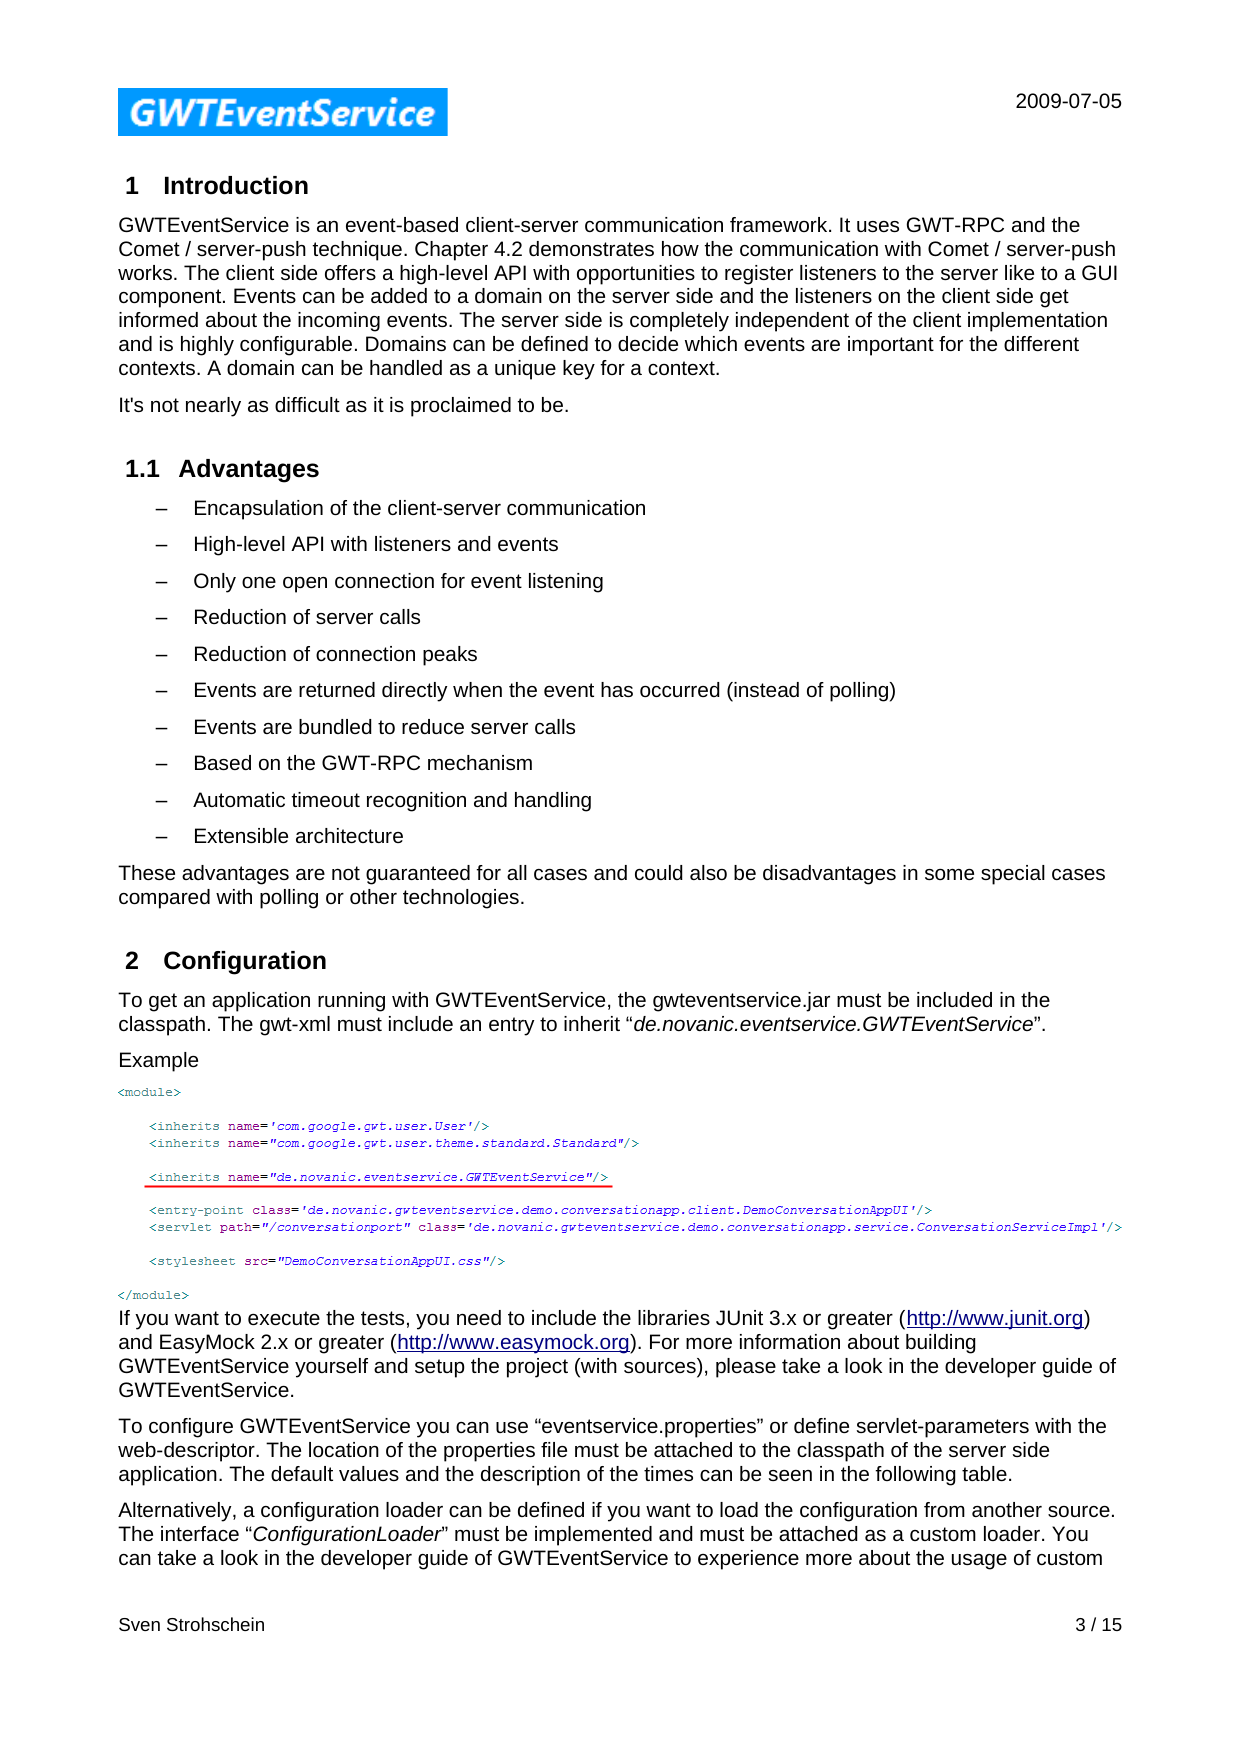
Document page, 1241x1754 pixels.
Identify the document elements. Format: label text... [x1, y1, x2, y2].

list High-level API with listeners and events [156, 532, 1122, 556]
list Reduction of server calls [156, 605, 1122, 629]
subtitle Introduction [118, 171, 1122, 200]
list Extensible architecture [156, 824, 1122, 848]
text It's not nearly as difficult as it is proclaimed to be. [118, 393, 1122, 417]
list Events are bundled to reduce server calls [156, 715, 1122, 739]
list Encapsulation of the client-server communication [156, 495, 1122, 519]
text Example [118, 1048, 1122, 1072]
text Alternatively, a configuration loader can be defined if you want to load the configuration from another source. The interface “ConfigurationLoader” must be implemented and must be attached as a custom loader. You can take a look in the developer guide of GWTEventService to experience more about the usage of custom [118, 1498, 1122, 1570]
list Events are returned directly when the event has occurred (instead of polling) [156, 678, 1122, 702]
list Reduction of connection peaks [156, 642, 1122, 666]
picture [118, 88, 448, 136]
picture [118, 1084, 1123, 1306]
text If you want to execute the tests, you need to include the libraries JUnit 3.x or greater (http://www.junit.org) and EasyMock 2.x or greater (http://www.easymock.org). For more information about building GWTEventService yourself and setup the project (with sources), please take a look in the developer guide of GWTEventService. [118, 1306, 1122, 1401]
list Based on the GWT-RPC mechanism [156, 751, 1122, 775]
text To configure GWTEventService you can use “eventservice.properties” or define servlet-parameters with the web-descriptor. The location of the properties file must be attached to the classpath of the server side application. The default values and the description of the times can be seen in the following table. [118, 1414, 1122, 1486]
subtitle Configuration [118, 946, 1122, 975]
list Automatic timeout recognition and handling [156, 788, 1122, 812]
text To get an application running with GWTEventService, the gwteventservice.jar must be included in the classpath. The gwt-xml must include an entry to inherit “de.novanic.eventservice.GWTEventService”. [118, 988, 1122, 1036]
text GWTEventService is an event-based client-server communication framework. It uses GWT-RPC and the Comet / server-push technique. Chapter 4.2 demonstrates how the communication with Comet / server-push works. The client side offers a high-level API with opportunities to register listeners to the server like to a GUI component. Events can be added to a domain on the server side and the listeners on the client side get informed about the incoming events. The server side is completely independent of the client implementation and is highly configurable. Domains can be defined to decide which events are important for the different contexts. A domain can be handled as a unique key for a context. [118, 212, 1122, 380]
subtitle Advantages [118, 454, 1122, 483]
list Only one open connection for event listening [156, 568, 1122, 592]
text These advantages are not guaranteed for all cases and could also be disadvantages in some special cases compared with polling or other technologies. [118, 861, 1122, 909]
